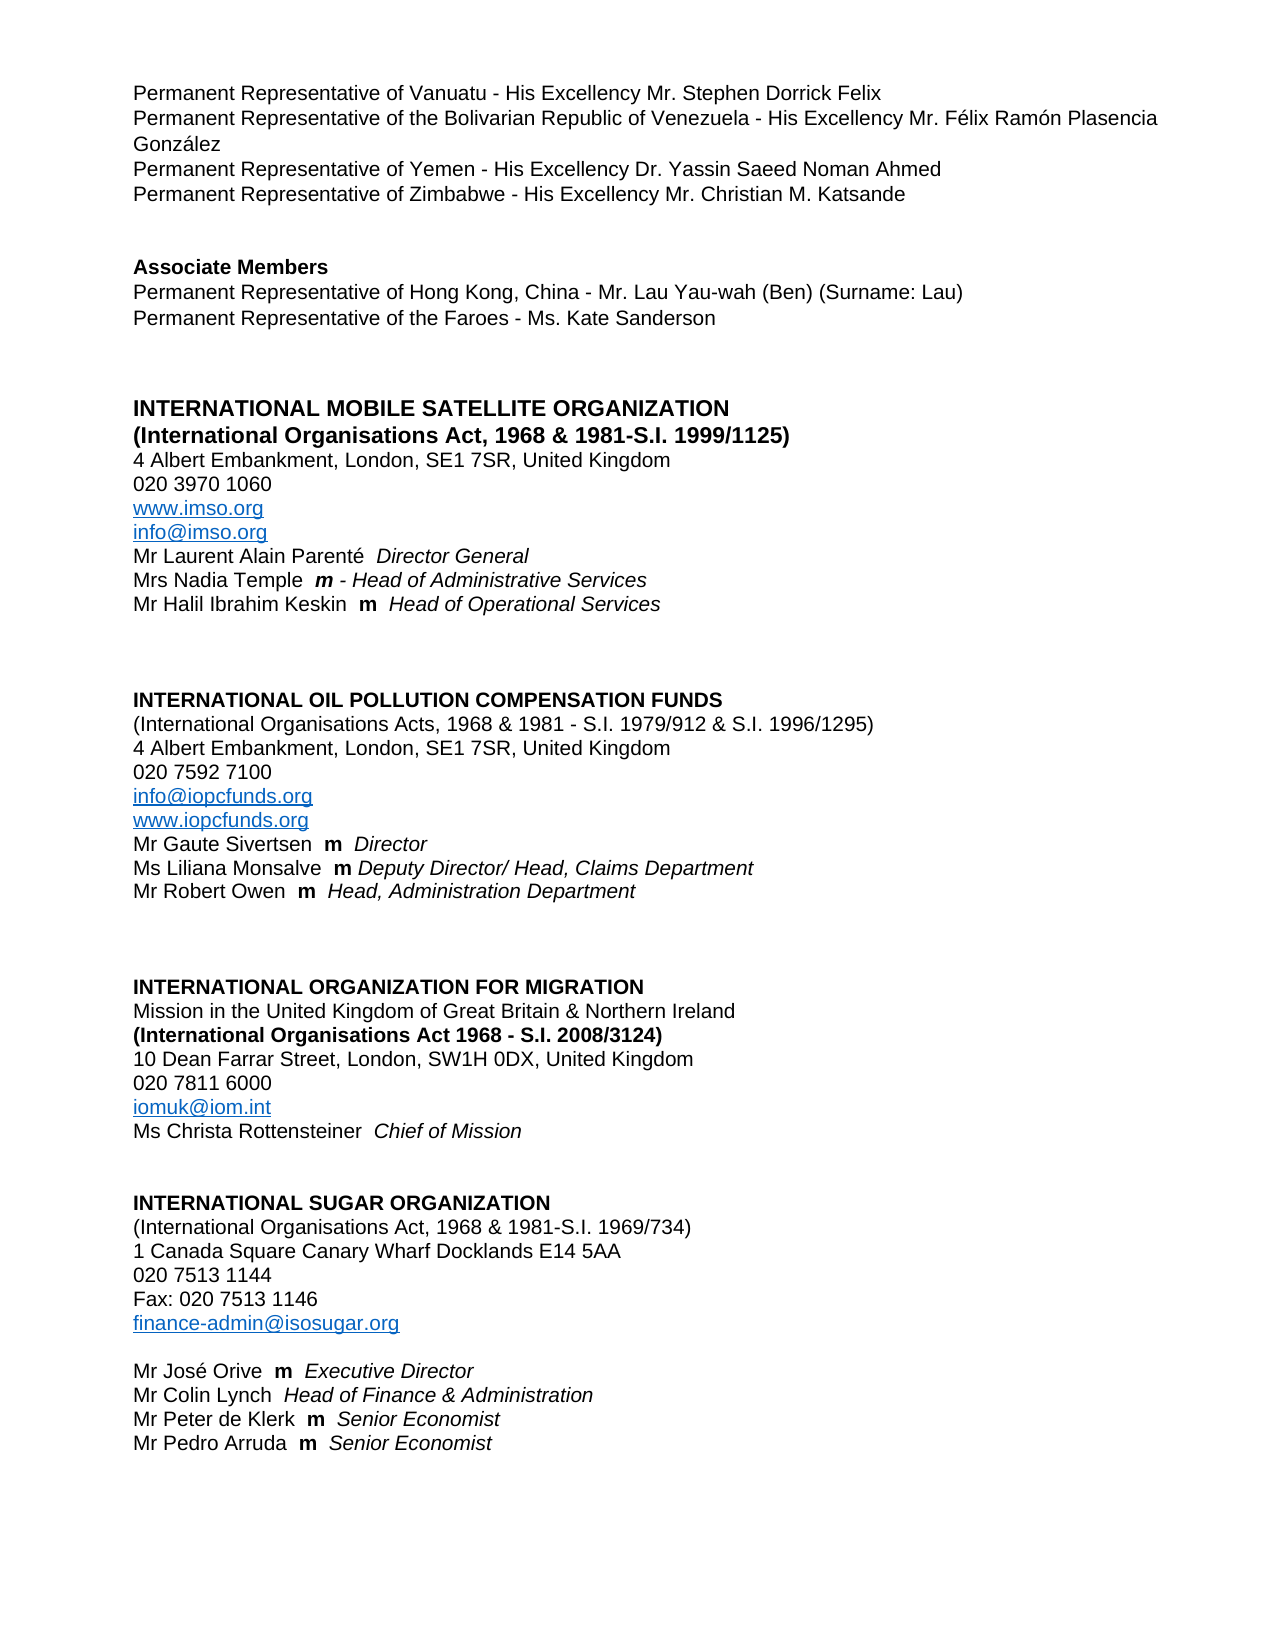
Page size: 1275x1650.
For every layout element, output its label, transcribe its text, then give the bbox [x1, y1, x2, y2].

text INTERNATIONAL OIL POLLUTION COMPENSATION FUNDS [133, 688, 1181, 712]
text Mission in the United Kingdom of Great Britain & Northern Ireland [133, 999, 1181, 1023]
text info@imso.org [133, 520, 1181, 544]
text Mr Pedro Arruda m Senior Economist [133, 1430, 1181, 1454]
text www.imso.org [133, 496, 1181, 520]
text 020 3970 1060 [133, 472, 1181, 496]
text Fax: 020 7513 1146 [133, 1287, 1181, 1311]
text Ms Liliana Monsalve m Deputy Director/ Head, Claims Department [133, 855, 1181, 879]
text 020 7811 6000 [133, 1071, 1181, 1095]
text info@iopcfunds.org [133, 783, 1181, 807]
text finance-admin@isosugar.org [133, 1311, 1181, 1334]
text 020 7592 7100 [133, 759, 1181, 783]
text Permanent Representative of Vanuatu - His Excellency Mr. Stephen Dorrick Felix Permanent Representative of the Bolivarian Republic of Venezuela - His Excellency Mr. Félix Ramón Plasencia González Permanent Representative of Yemen - His Excellency Dr. Yassin Saeed Noman Ahmed Permanent Representative of Zimbabwe - His Excellency Mr. Christian M. Katsande [133, 81, 1181, 237]
text INTERNATIONAL ORGANIZATION FOR MIGRATION [133, 975, 1181, 999]
text (International Organisations Act 1968 - S.I. 2008/3124) [133, 1023, 1181, 1047]
text (International Organisations Act, 1968 & 1981-S.I. 1999/1125) [133, 422, 1181, 448]
text Associate Members Permanent Representative of Hong Kong, China - Mr. Lau Yau-wah (Ben) (Surname: Lau) Permanent Representative of the Faroes - Ms. Kate Sanderson [133, 255, 1181, 329]
text iomuk@iom.int [133, 1095, 1181, 1119]
text INTERNATIONAL SUGAR ORGANIZATION [133, 1191, 1181, 1215]
text Ms Christa Rottensteiner Chief of Mission [133, 1119, 1181, 1143]
text (International Organisations Acts, 1968 & 1981 - S.I. 1979/912 & S.I. 1996/1295) [133, 712, 1181, 736]
text 4 Albert Embankment, London, SE1 7SR, United Kingdom [133, 736, 1181, 759]
text Mr Colin Lynch Head of Finance & Administration [133, 1382, 1181, 1406]
text Mr Peter de Klerk m Senior Economist [133, 1406, 1181, 1430]
text Mr Robert Owen m Head, Administration Department [133, 879, 1181, 903]
text Mr José Orive m Executive Director [133, 1358, 1181, 1382]
text Mr Halil Ibrahim Keskin m Head of Operational Services [133, 592, 1181, 616]
text 10 Dean Farrar Street, London, SW1H 0DX, United Kingdom [133, 1047, 1181, 1071]
text 4 Albert Embankment, London, SE1 7SR, United Kingdom [133, 448, 1181, 472]
text Mr Gaute Sivertsen m Director [133, 831, 1181, 855]
text INTERNATIONAL MOBILE SATELLITE ORGANIZATION [133, 395, 1181, 422]
text 020 7513 1144 [133, 1263, 1181, 1287]
text (International Organisations Act, 1968 & 1981-S.I. 1969/734) [133, 1215, 1181, 1239]
text 1 Canada Square Canary Wharf Docklands E14 5AA [133, 1239, 1181, 1263]
text Mrs Nadia Temple m - Head of Administrative Services [133, 568, 1181, 592]
text www.iopcfunds.org [133, 807, 1181, 831]
text Mr Laurent Alain Parenté Director General [133, 544, 1181, 568]
